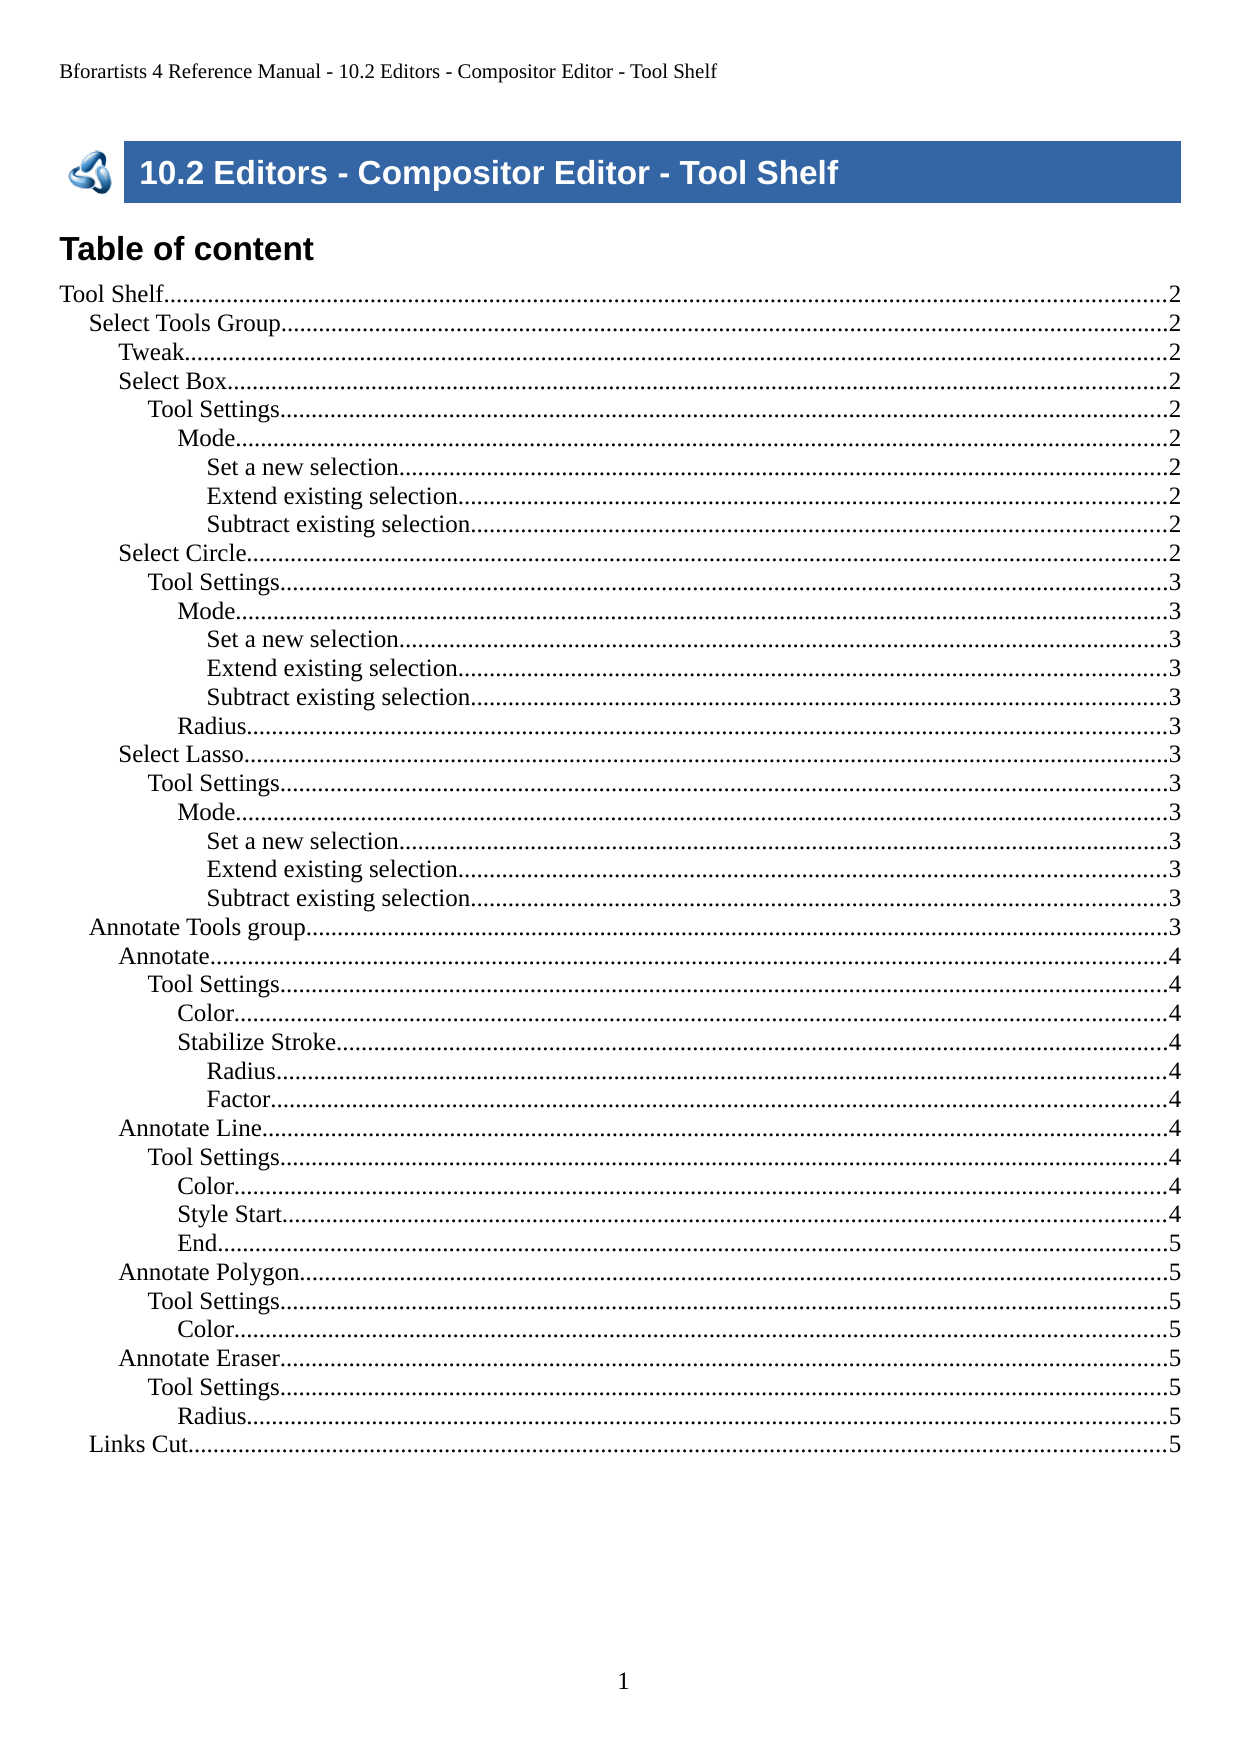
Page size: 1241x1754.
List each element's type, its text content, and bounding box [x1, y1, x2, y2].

text Subtract existing selection 3 [206, 883, 1181, 912]
text Tool Settings 4 [147, 1142, 1181, 1171]
table_header [59, 141, 124, 203]
text Color 5 [177, 1314, 1181, 1343]
text Select Lasso 3 [118, 739, 1181, 768]
text Tool Settings 2 [147, 394, 1181, 423]
text Extend existing selection 3 [206, 653, 1181, 682]
text Set a new selection 2 [206, 452, 1181, 481]
text Mode 2 [177, 423, 1181, 452]
text Radius 5 [177, 1401, 1181, 1429]
picture [65, 147, 114, 197]
text Style Start 4 [177, 1199, 1181, 1228]
text Radius 4 [206, 1056, 1181, 1084]
text Mode 3 [177, 797, 1181, 826]
text Tweak 2 [118, 337, 1181, 366]
text Select Box 2 [118, 366, 1181, 394]
text Annotate 4 [118, 941, 1181, 969]
text Stabilize Stroke 4 [177, 1027, 1181, 1056]
text Select Tools Group 2 [88, 308, 1181, 337]
text Tool Settings 5 [147, 1286, 1181, 1314]
text Tool Settings 4 [147, 969, 1181, 998]
text Annotate Polygon 5 [118, 1257, 1181, 1286]
text Radius 3 [177, 711, 1181, 739]
text Extend existing selection 2 [206, 481, 1181, 509]
text Mode 3 [177, 596, 1181, 624]
text Select Circle 2 [118, 538, 1181, 567]
text Tool Settings 5 [147, 1372, 1181, 1401]
text Set a new selection 3 [206, 624, 1181, 653]
text Extend existing selection 3 [206, 854, 1181, 883]
text Subtract existing selection 3 [206, 682, 1181, 711]
table_header 10.2 Editors - Compositor Editor - Tool Shelf [124, 141, 1181, 203]
text Annotate Tools group 3 [88, 912, 1181, 941]
text End 5 [177, 1228, 1181, 1257]
text Color 4 [177, 1171, 1181, 1199]
text Color 4 [177, 998, 1181, 1027]
text Annotate Line 4 [118, 1113, 1181, 1142]
text Subtract existing selection 2 [206, 509, 1181, 538]
text Factor 4 [206, 1084, 1181, 1113]
text Tool Settings 3 [147, 768, 1181, 797]
subtitle Table of content [59, 228, 1181, 267]
text Tool Shelf 2 [59, 279, 1181, 308]
text Set a new selection 3 [206, 826, 1181, 854]
text Annotate Eraser 5 [118, 1343, 1181, 1372]
text Tool Settings 3 [147, 567, 1181, 596]
text Links Cut 5 [88, 1429, 1181, 1458]
